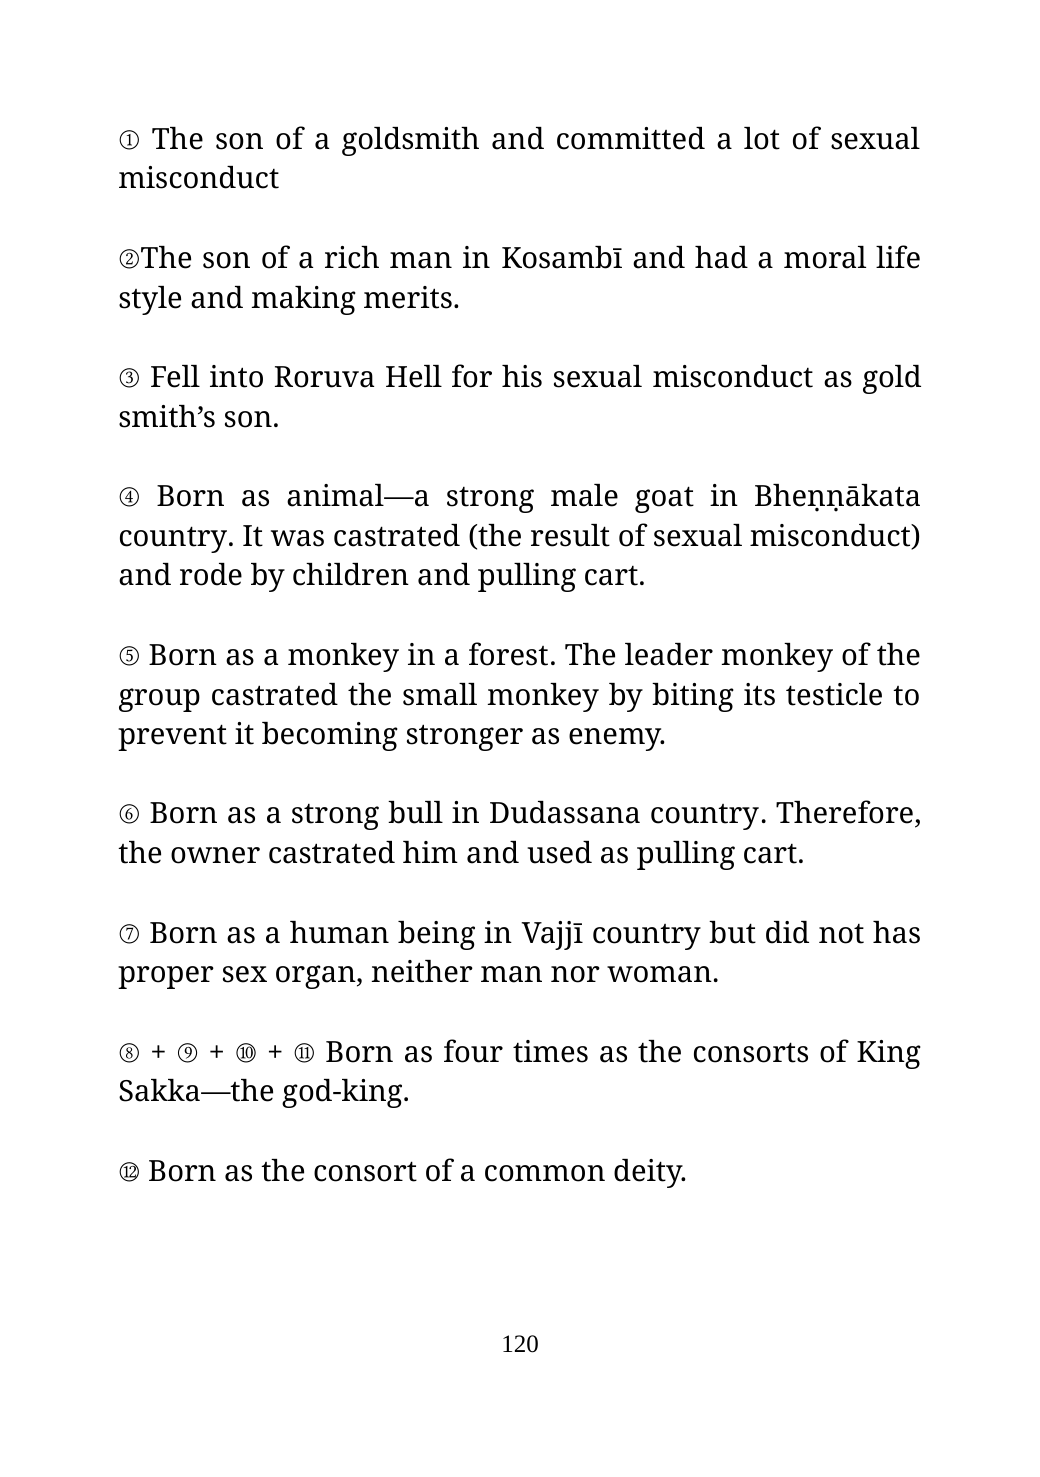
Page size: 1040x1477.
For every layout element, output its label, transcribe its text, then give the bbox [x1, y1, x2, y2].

text ⑫ Born as the consort of a common deity. [118, 1150, 922, 1190]
text ① The son of a goldsmith and committed a lot of sexual misconduct [118, 118, 922, 197]
text ⑦ Born as a human being in Vajjī country but did not has proper sex organ, neither man nor woman. [118, 912, 922, 991]
text ⑤ Born as a monkey in a forest. The leader monkey of the group castrated the small monkey by biting its testicle to prevent it becoming stronger as enemy. [118, 634, 922, 753]
text ③ Fell into Roruva Hell for his sexual misconduct as gold smith’s son. [118, 356, 922, 436]
text ④ Born as animal—a strong male goat in Bheṇṇākata country. It was castrated (the result of sexual misconduct) and rode by children and pulling cart. [118, 475, 922, 594]
text ⑥ Born as a strong bull in Dudassana country. Therefore, the owner castrated him and used as pulling cart. [118, 793, 922, 872]
text ⑧ + ⑨ + ⑩ + ⑪ Born as four times as the consorts of King Sakka—the god-king. [118, 1031, 922, 1110]
text ②The son of a rich man in Kosambī and had a moral life style and making merits. [118, 237, 922, 317]
